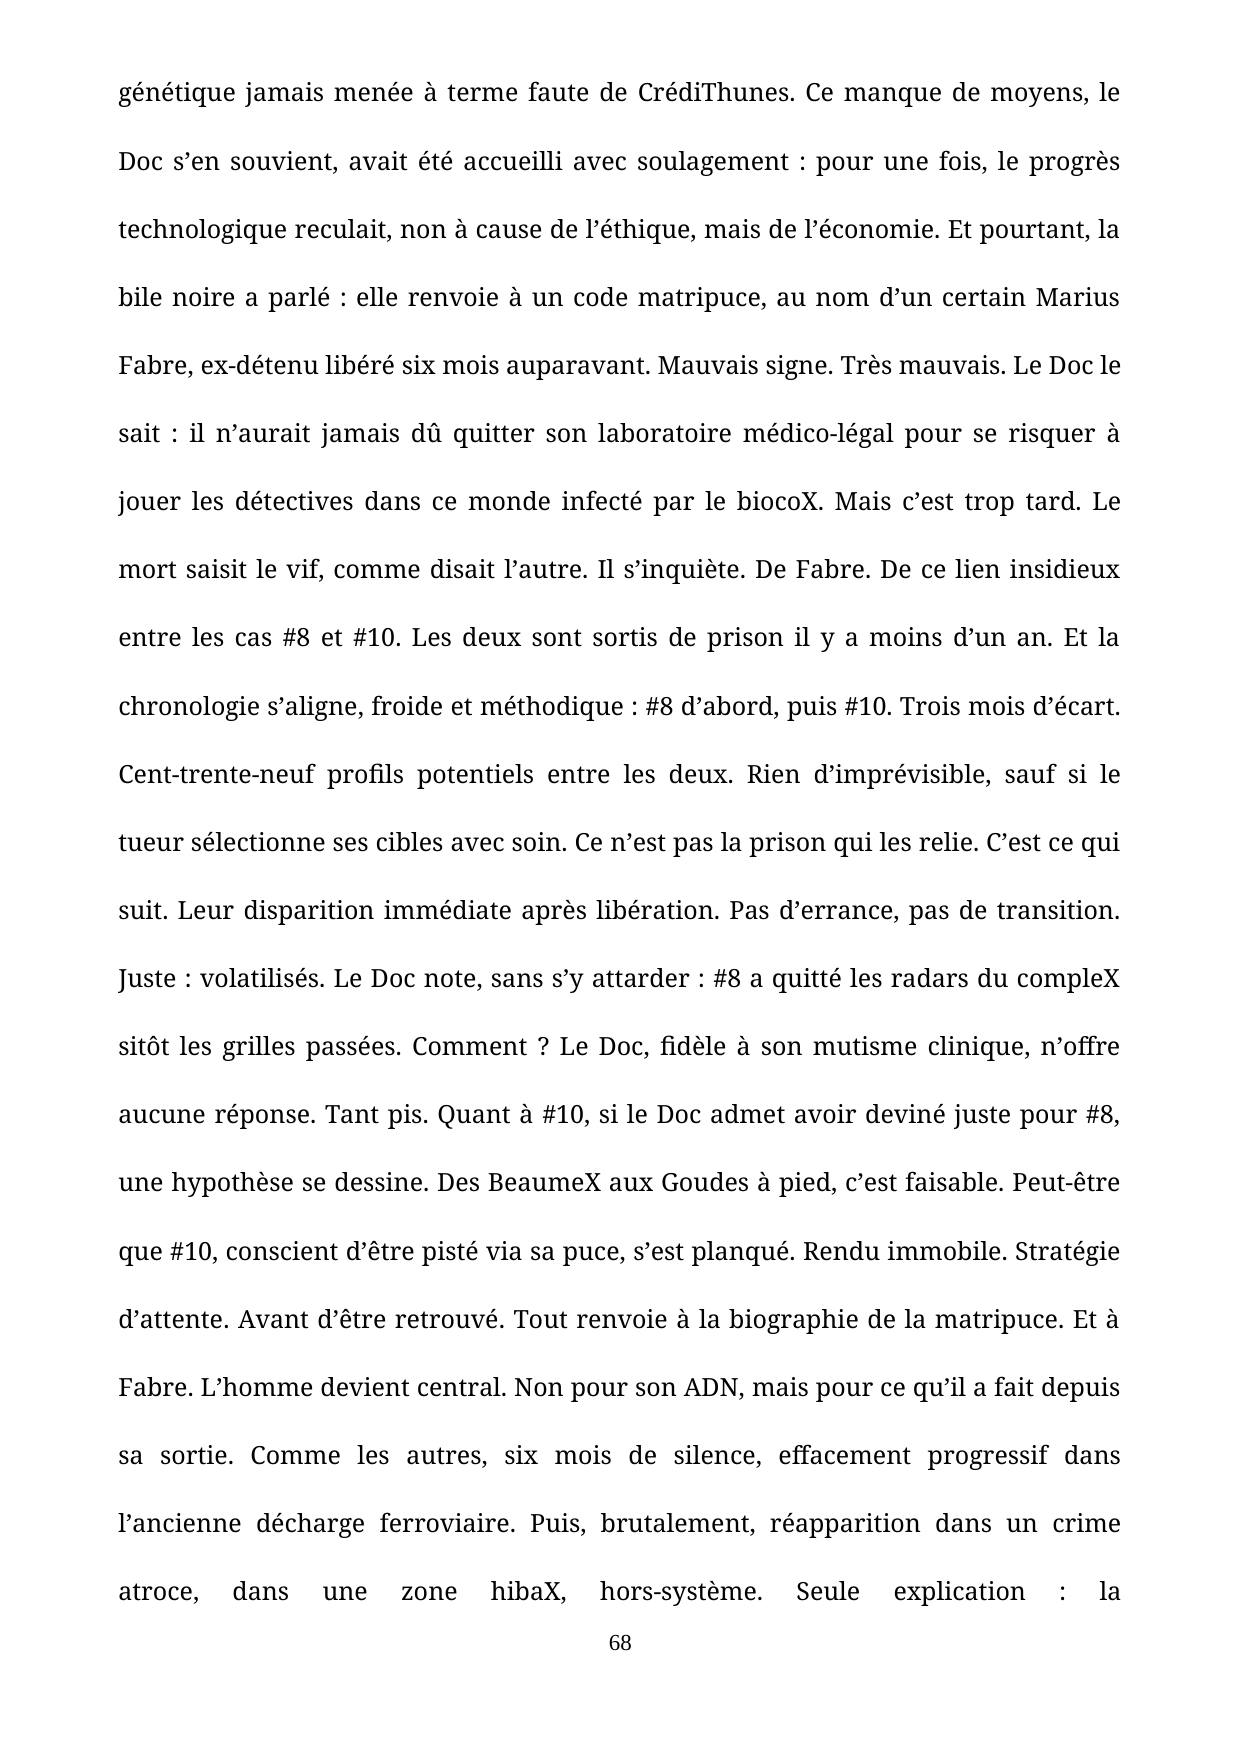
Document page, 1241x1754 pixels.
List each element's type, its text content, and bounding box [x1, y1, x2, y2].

text génétique jamais menée à terme faute de CrédiThunes. Ce manque de moyens, le Doc s’en souvient, avait été accueilli avec soulagement : pour une fois, le progrès technologique reculait, non à cause de l’éthique, mais de l’économie. Et pourtant, la bile noire a parlé : elle renvoie à un code matripuce, au nom d’un certain Marius Fabre, ex-détenu libéré six mois auparavant. Mauvais signe. Très mauvais. Le Doc le sait : il n’aurait jamais dû quitter son laboratoire médico-légal pour se risquer à jouer les détectives dans ce monde infecté par le biocoX. Mais c’est trop tard. Le mort saisit le vif, comme disait l’autre. Il s’inquiète. De Fabre. De ce lien insidieux entre les cas #8 et #10. Les deux sont sortis de prison il y a moins d’un an. Et la chronologie s’aligne, froide et méthodique : #8 d’abord, puis #10. Trois mois d’écart. Cent-trente-neuf profils potentiels entre les deux. Rien d’imprévisible, sauf si le tueur sélectionne ses cibles avec soin. Ce n’est pas la prison qui les relie. C’est ce qui suit. Leur disparition immédiate après libération. Pas d’errance, pas de transition. Juste : volatilisés. Le Doc note, sans s’y attarder : #8 a quitté les radars du compleX sitôt les grilles passées. Comment ? Le Doc, fidèle à son mutisme clinique, n’offre aucune réponse. Tant pis. Quant à #10, si le Doc admet avoir deviné juste pour #8, une hypothèse se dessine. Des BeaumeX aux Goudes à pied, c’est faisable. Peut-être que #10, conscient d’être pisté via sa puce, s’est planqué. Rendu immobile. Stratégie d’attente. Avant d’être retrouvé. Tout renvoie à la biographie de la matripuce. Et à Fabre. L’homme devient central. Non pour son ADN, mais pour ce qu’il a fait depuis sa sortie. Comme les autres, six mois de silence, effacement progressif dans l’ancienne décharge ferroviaire. Puis, brutalement, réapparition dans un crime atroce, dans une zone hibaX, hors-système. Seule explication : la [118, 75, 1122, 1608]
